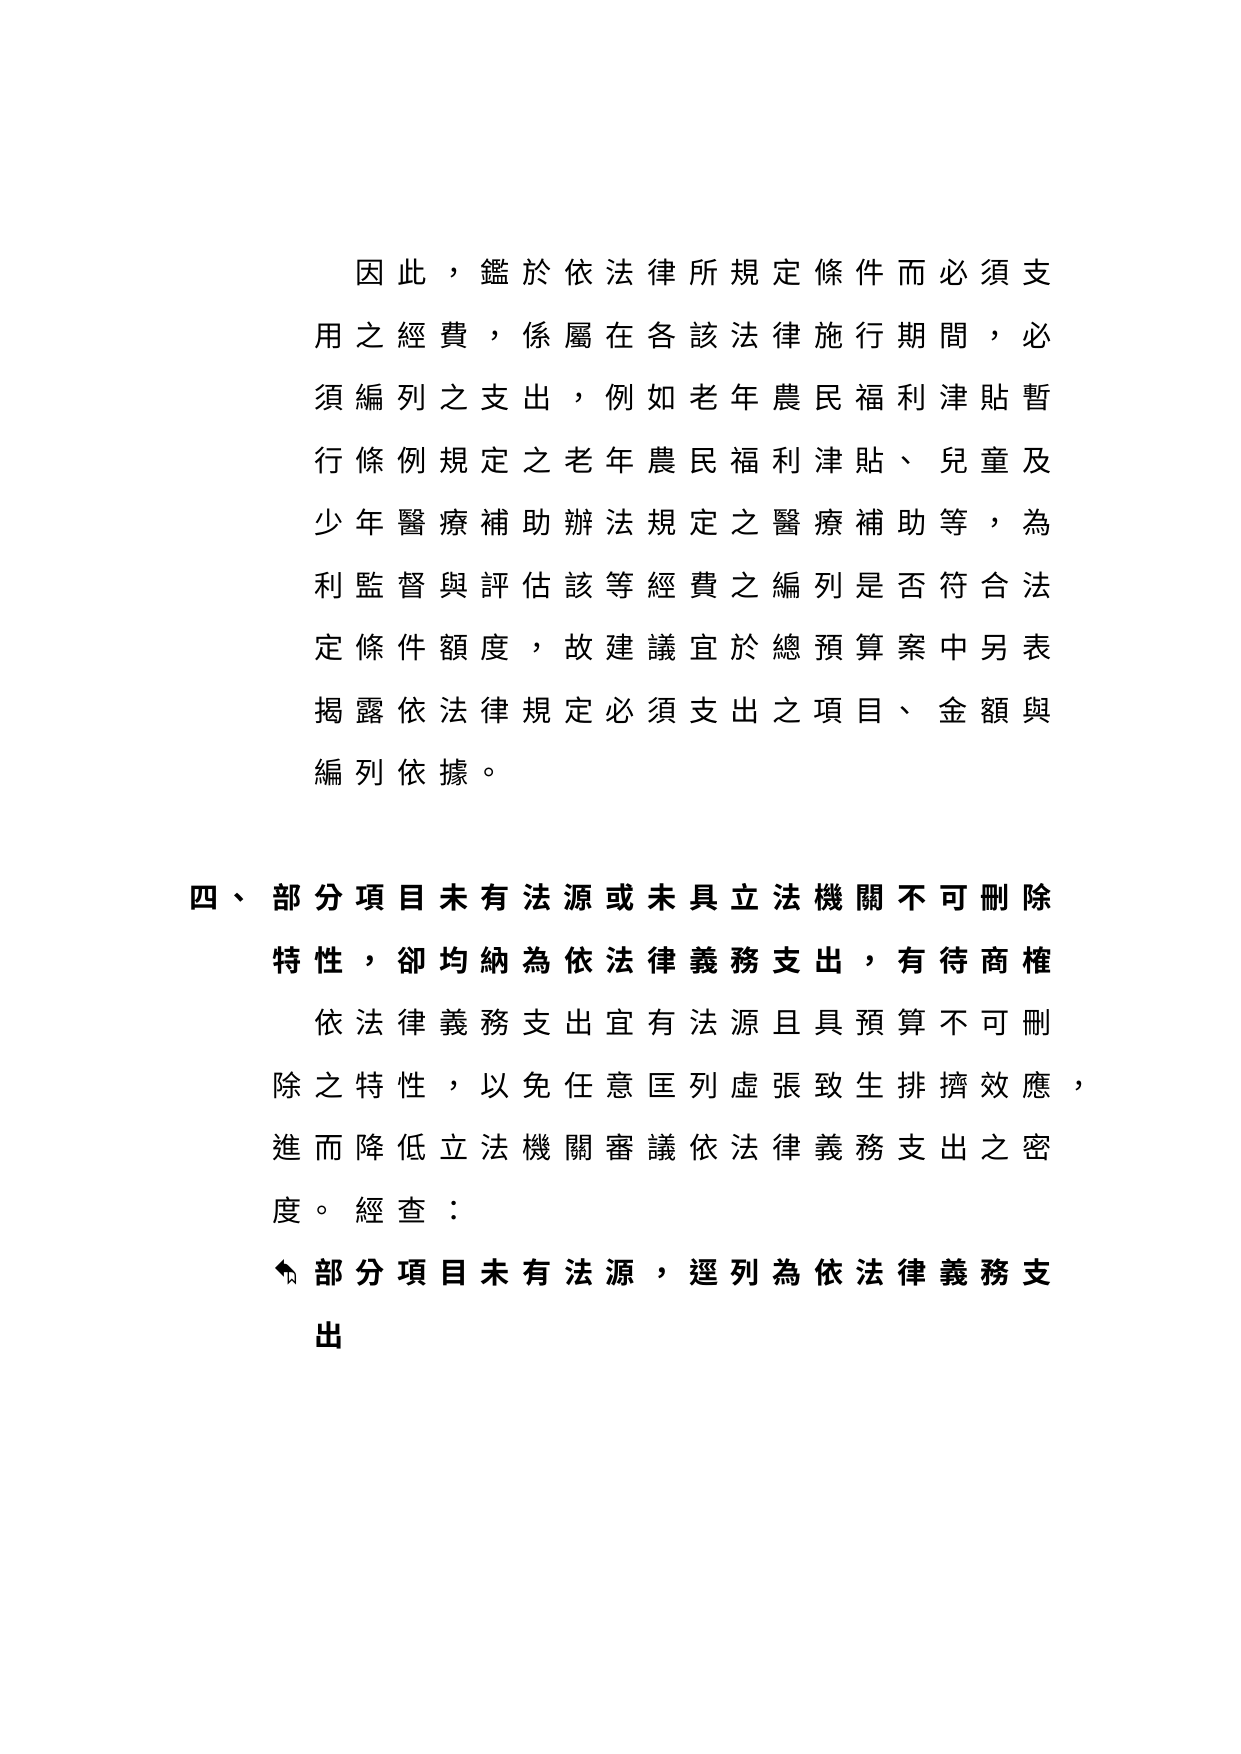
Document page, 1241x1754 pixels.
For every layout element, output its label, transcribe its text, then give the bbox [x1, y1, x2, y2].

text 因此，鑑於依法律所規定條件而必須支用之經費，係屬在各該法律施行期間，必須編列之支出，例如老年農民福利津貼暫行條例規定之老年農民福利津貼、兒童及少年醫療補助辦法規定之醫療補助等，為利監督與評估該等經費之編列是否符合法定條件額度，故建議宜於總預算案中另表揭露依法律規定必須支出之項目、金額與編列依據。 [271, 229, 1058, 792]
text 四、部分項目未有法源或未具立法機關不可刪除特性，卻均納為依法律義務支出，有待商榷 [183, 854, 1058, 979]
text 依法律義務支出宜有法源且具預算不可刪除之特性，以免任意匡列虛張致生排擠效應，進而降低立法機關審議依法律義務支出之密度。經查： [242, 979, 1058, 1229]
text 部分項目未有法源，逕列為依法律義務支出 [242, 1229, 1058, 1354]
